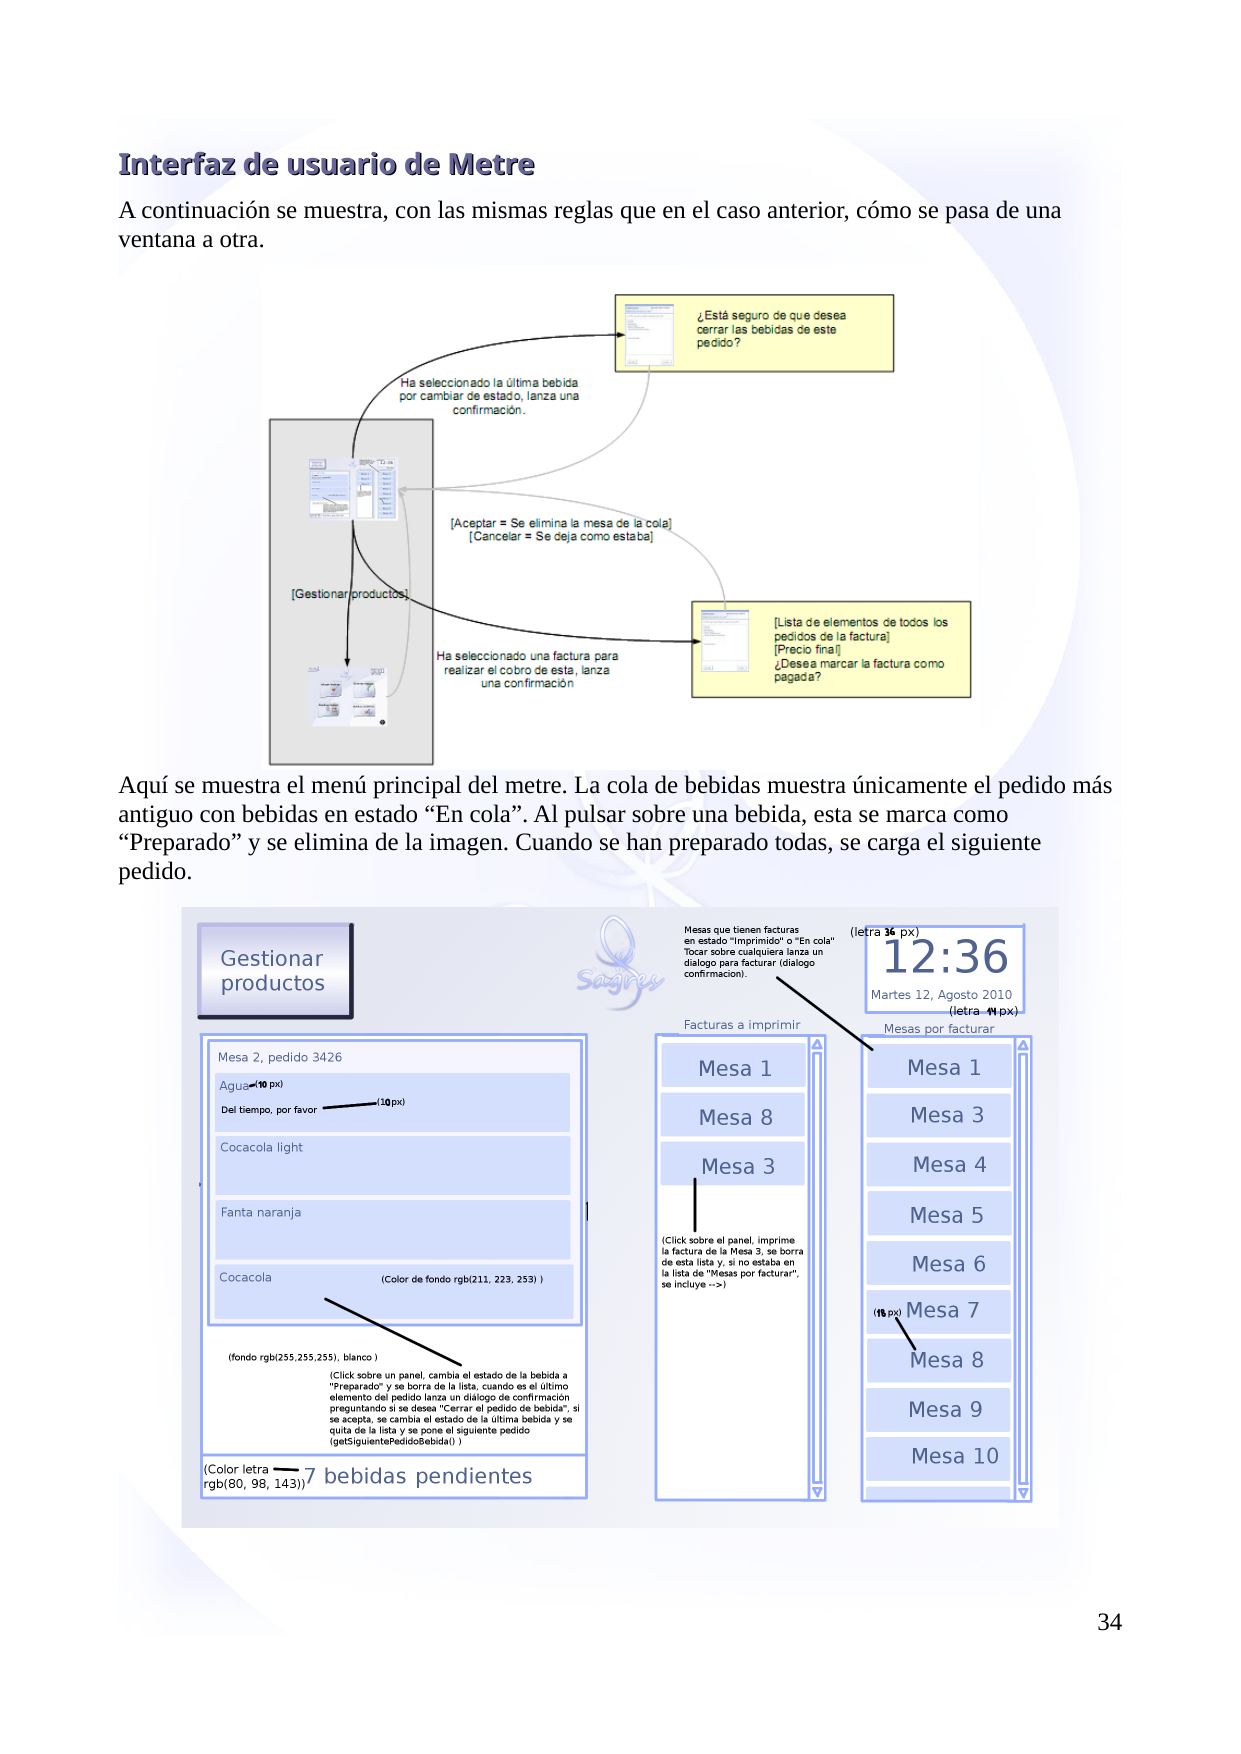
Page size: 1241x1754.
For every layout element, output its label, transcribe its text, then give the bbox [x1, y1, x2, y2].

picture [118, 253, 1122, 770]
picture [118, 118, 1122, 143]
subtitle Interfaz de usuario de Metre [118, 143, 1122, 183]
text A continuación se muestra, con las mismas reglas que en el caso anterior, cómo se pasa de una ventana a otra. [118, 195, 1122, 253]
text Aquí se muestra el menú principal del metre. La cola de bebidas muestra únicamente el pedido más antiguo con bebidas en estado “En cola”. Al pulsar sobre una bebida, esta se marca como “Preparado” y se elimina de la imagen. Cuando se han preparado todas, se carga el siguiente pedido. [118, 770, 1122, 885]
picture [118, 885, 1122, 1636]
picture [118, 183, 1122, 195]
